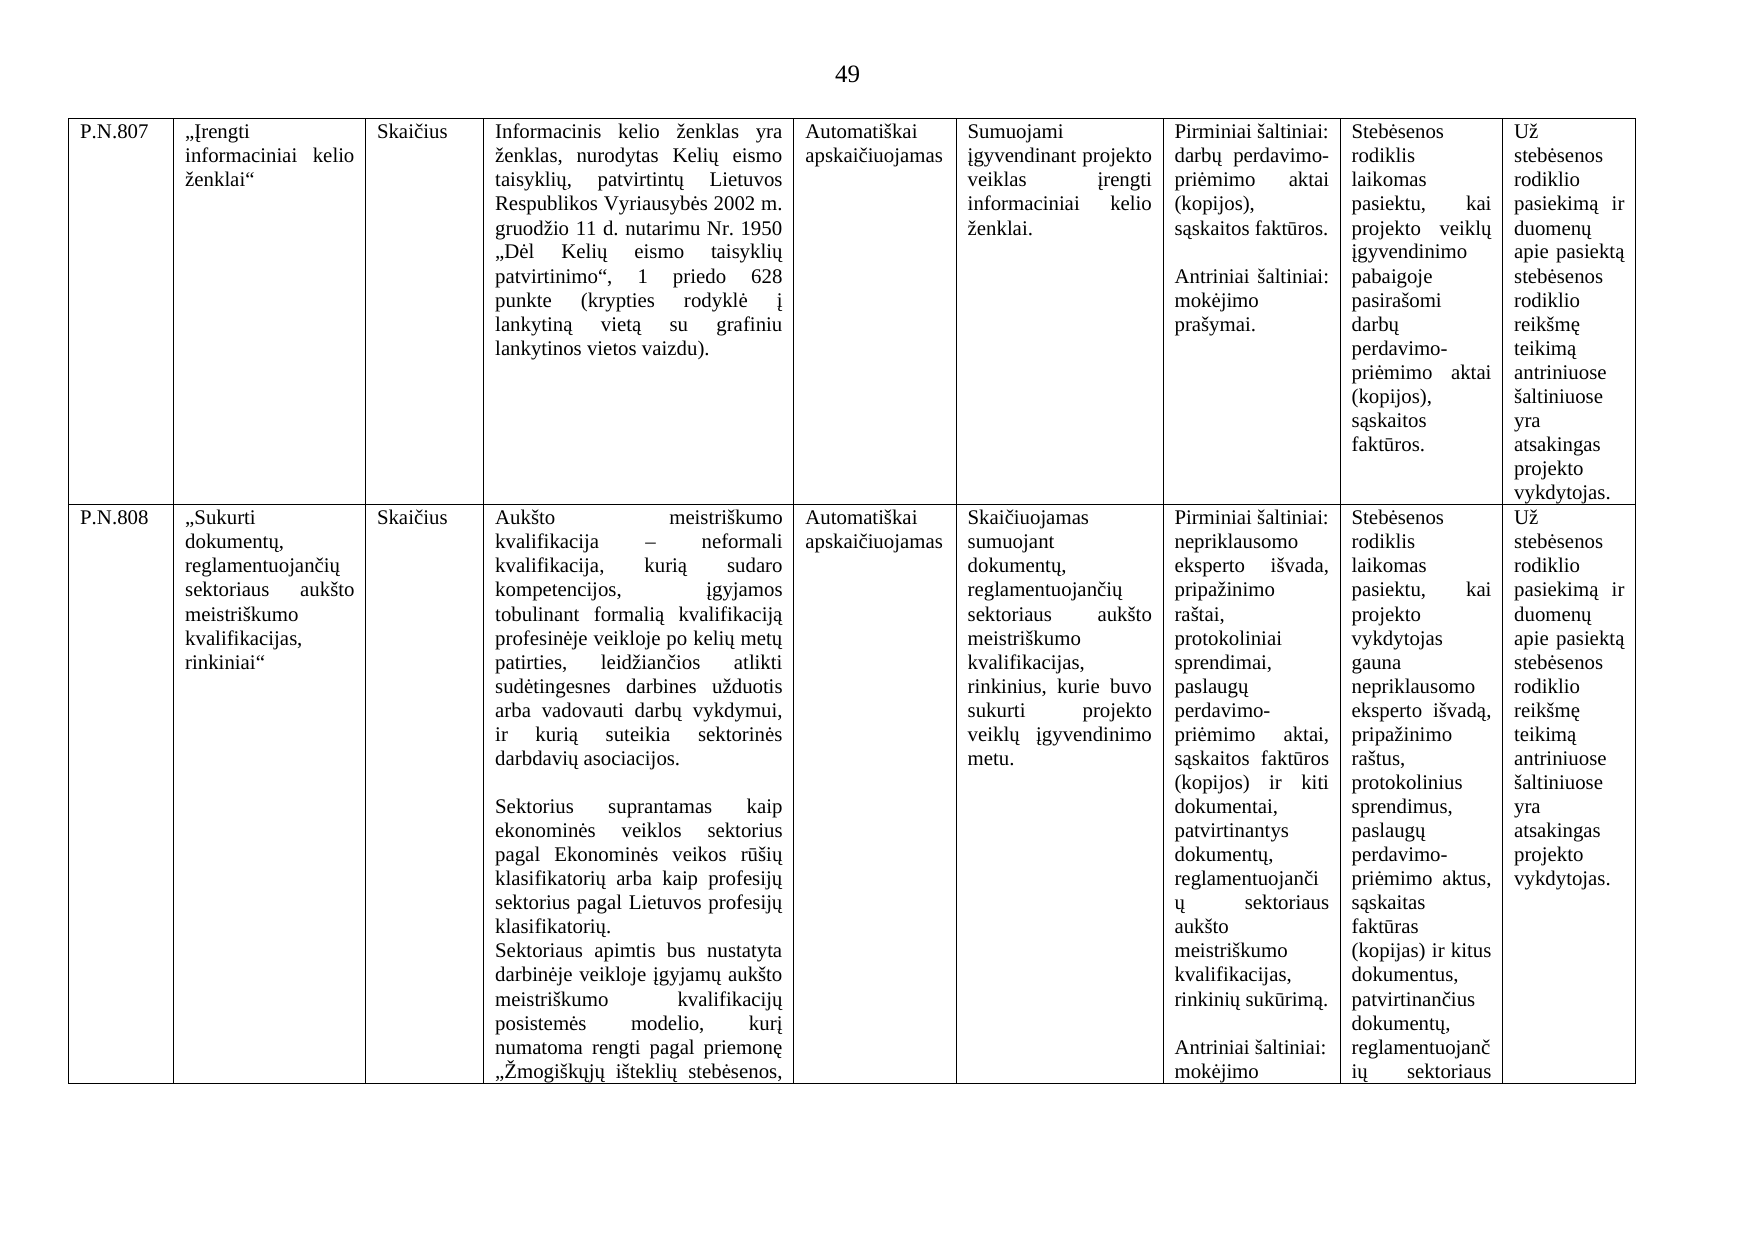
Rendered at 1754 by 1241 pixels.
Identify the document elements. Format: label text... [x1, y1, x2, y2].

table_cell „Sukurti dokumentų, reglamentuojančių sektoriaus aukšto meistriškumo kvalifikacijas, rinkiniai“ [174, 505, 365, 1083]
table_cell Skaičius [366, 505, 483, 1083]
table_cell „Įrengti informaciniai kelio ženklai“ [174, 119, 365, 504]
table_cell Skaičius [366, 119, 483, 504]
table_cell Pirminiai šaltiniai: darbų perdavimo-priėmimo aktai (kopijos), sąskaitos faktūros. Antriniai šaltiniai: mokėjimo prašymai. [1164, 119, 1340, 504]
table_cell Automatiškai apskaičiuojamas [794, 119, 956, 504]
table_cell P.N.807 [69, 119, 173, 504]
table_cell Pirminiai šaltiniai: nepriklausomo eksperto išvada, pripažinimo raštai, protokoliniai sprendimai, paslaugų perdavimo-priėmimo aktai, sąskaitos faktūros (kopijos) ir kiti dokumentai, patvirtinantys dokumentų, reglamentuojančių sektoriaus aukšto meistriškumo kvalifikacijas, rinkinių sukūrimą. Antriniai šaltiniai: mokėjimo [1164, 505, 1340, 1083]
table_cell Stebėsenos rodiklis laikomas pasiektu, kai projekto veiklų įgyvendinimo pabaigoje pasirašomi darbų perdavimo-priėmimo aktai (kopijos), sąskaitos faktūros. [1341, 119, 1502, 504]
table_cell Už stebėsenos rodiklio pasiekimą ir duomenų apie pasiektą stebėsenos rodiklio reikšmę teikimą antriniuose šaltiniuose yra atsakingas projekto vykdytojas. [1503, 119, 1635, 504]
table_cell P.N.808 [69, 505, 173, 1083]
table_cell Sumuojami įgyvendinant projekto veiklas įrengti informaciniai kelio ženklai. [957, 119, 1163, 504]
table_cell Informacinis kelio ženklas yra ženklas, nurodytas Kelių eismo taisyklių, patvirtintų Lietuvos Respublikos Vyriausybės 2002 m. gruodžio 11 d. nutarimu Nr. 1950 „Dėl Kelių eismo taisyklių patvirtinimo“, 1 priedo 628 punkte (krypties rodyklė į lankytiną vietą su grafiniu lankytinos vietos vaizdu). [484, 119, 793, 504]
table_cell Skaičiuojamas sumuojant dokumentų, reglamentuojančių sektoriaus aukšto meistriškumo kvalifikacijas, rinkinius, kurie buvo sukurti projekto veiklų įgyvendinimo metu. [957, 505, 1163, 1083]
table_cell Automatiškai apskaičiuojamas [794, 505, 956, 1083]
table_cell Aukšto meistriškumo kvalifikacija – neformali kvalifikacija, kurią sudaro kompetencijos, įgyjamos tobulinant formalią kvalifikaciją profesinėje veikloje po kelių metų patirties, leidžiančios atlikti sudėtingesnes darbines užduotis arba vadovauti darbų vykdymui, ir kurią suteikia sektorinės darbdavių asociacijos. Sektorius suprantamas kaip ekonominės veiklos sektorius pagal Ekonominės veikos rūšių klasifikatorių arba kaip profesijų sektorius pagal Lietuvos profesijų klasifikatorių. Sektoriaus apimtis bus nustatyta darbinėje veikloje įgyjamų aukšto meistriškumo kvalifikacijų posistemės modelio, kurį numatoma rengti pagal priemonę „Žmogiškųjų išteklių stebėsenos, [484, 505, 793, 1083]
table_cell Stebėsenos rodiklis laikomas pasiektu, kai projekto vykdytojas gauna nepriklausomo eksperto išvadą, pripažinimo raštus, protokolinius sprendimus, paslaugų perdavimo-priėmimo aktus, sąskaitas faktūras (kopijas) ir kitus dokumentus, patvirtinančius dokumentų, reglamentuojančių sektoriaus [1341, 505, 1502, 1083]
table_cell Už stebėsenos rodiklio pasiekimą ir duomenų apie pasiektą stebėsenos rodiklio reikšmę teikimą antriniuose šaltiniuose yra atsakingas projekto vykdytojas. [1503, 505, 1635, 1083]
